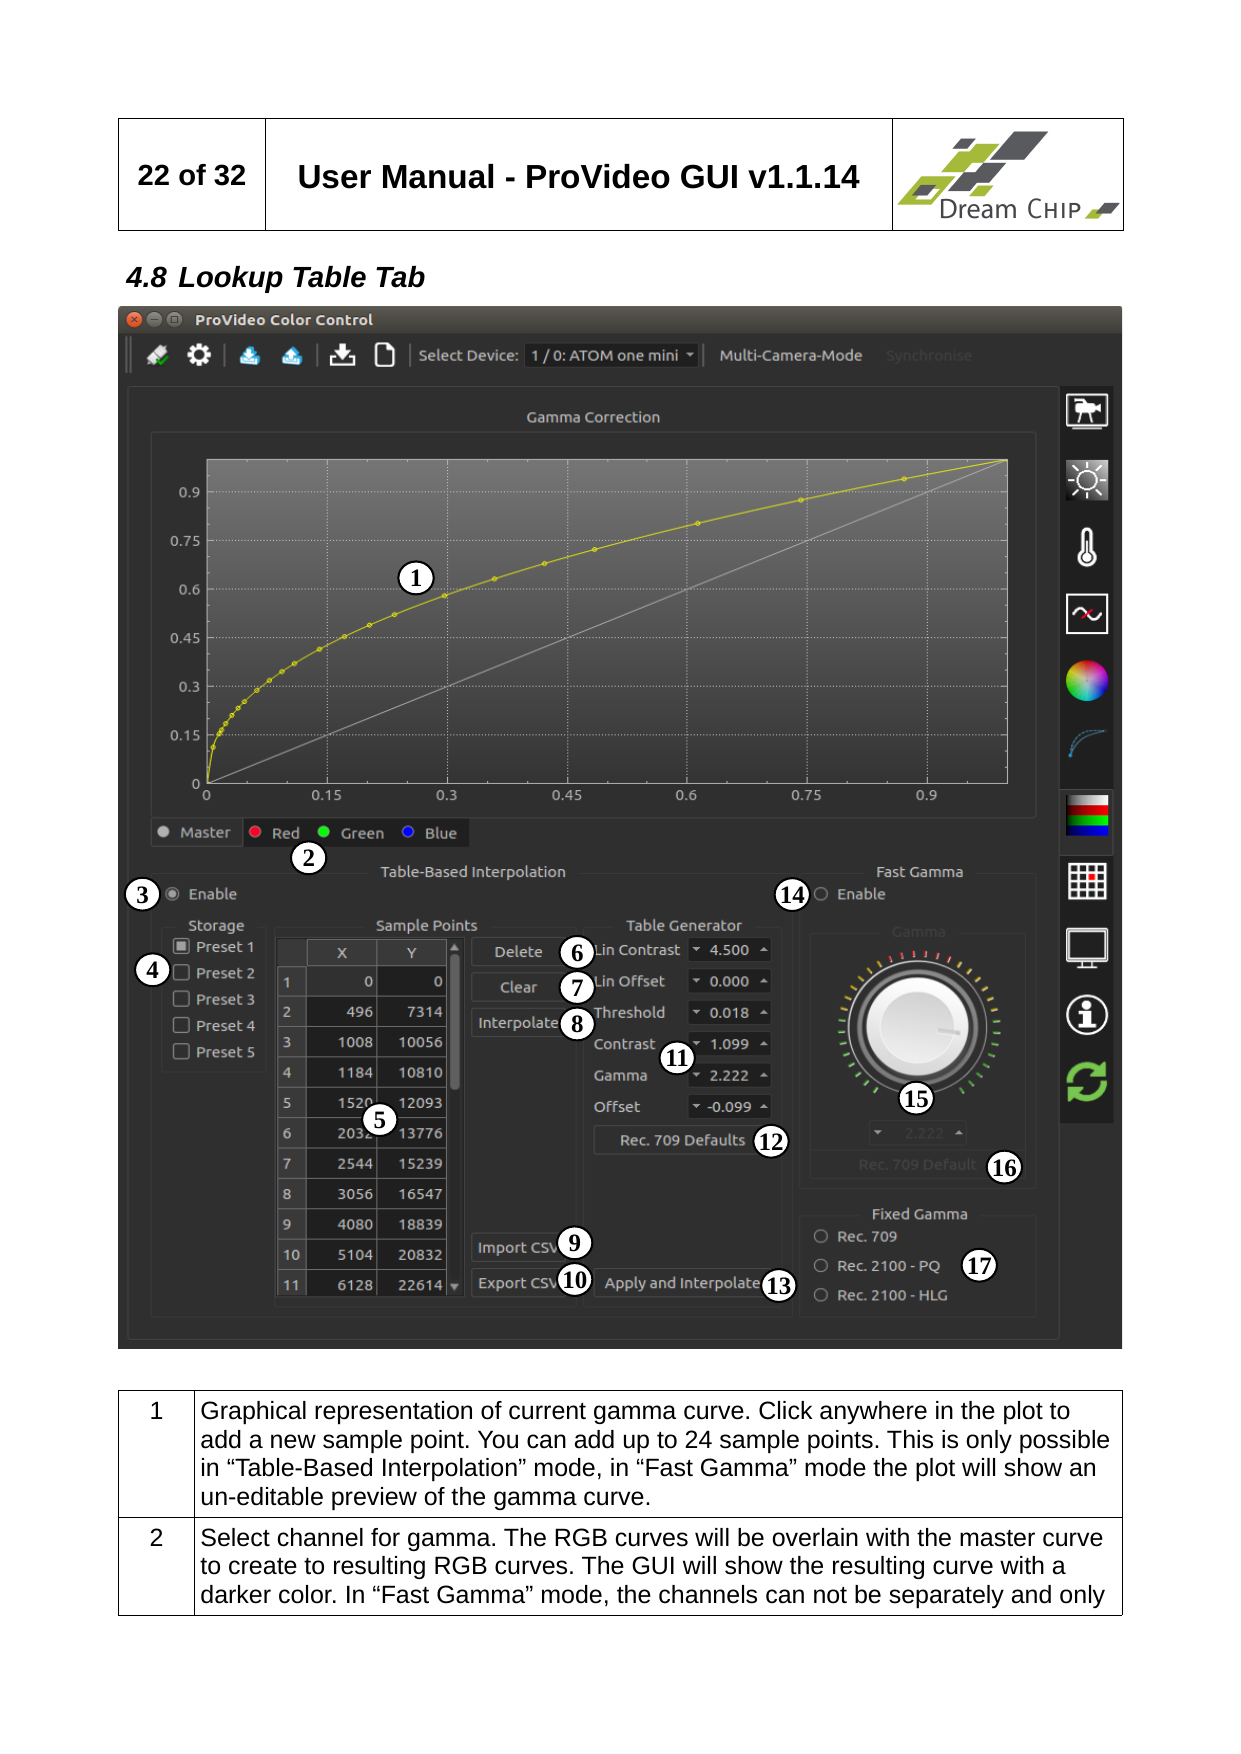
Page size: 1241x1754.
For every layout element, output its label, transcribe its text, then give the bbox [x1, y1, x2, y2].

table_header Graphical representation of current gamma curve. Click anywhere in the plot to add a new sample point. You can add up to 24 sample points. This is only possible in “Table-Based Interpolation” mode, in “Fast Gamma” mode the plot will show an un-editable preview of the gamma curve. [195, 1391, 1122, 1517]
table_cell 2 [119, 1518, 194, 1614]
picture [897, 130, 1120, 220]
table_header 1 [119, 1391, 194, 1517]
table_cell Select channel for gamma. The RGB curves will be overlain with the master curve to create to resulting RGB curves. The GUI will show the resulting curve with a darker color. In “Fast Gamma” mode, the channels can not be separately and only [195, 1518, 1122, 1614]
subtitle Lookup Table Tab [118, 260, 1122, 293]
picture [118, 306, 1123, 1349]
